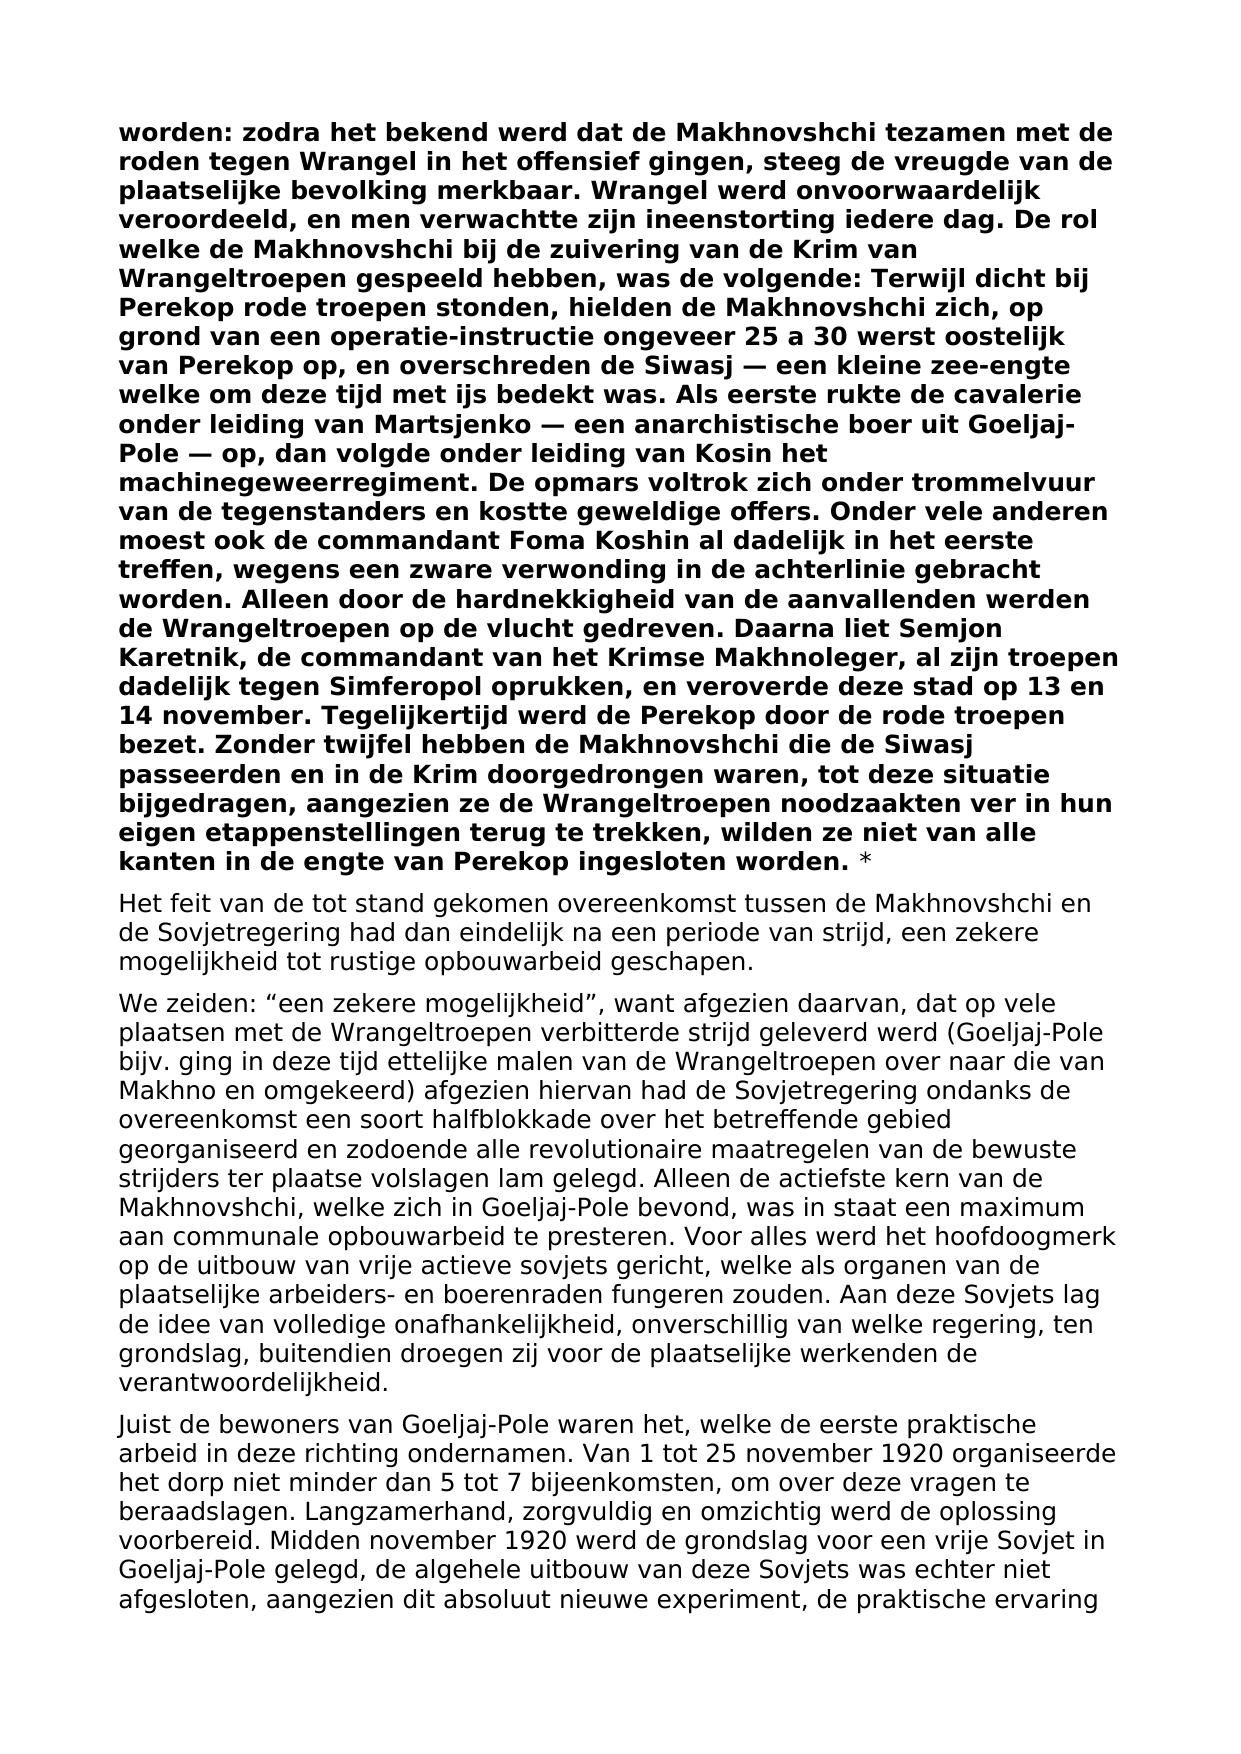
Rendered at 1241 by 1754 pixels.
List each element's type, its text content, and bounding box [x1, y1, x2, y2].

text Het feit van de tot stand gekomen overeenkomst tussen de Makhnovshchi en de Sovjetregering had dan eindelijk na een periode van strijd, een zekere mogelijkheid tot rustige opbouwarbeid geschapen. [118, 889, 1122, 976]
text We zeiden: “een zekere mogelijkheid”, want afgezien daarvan, dat op vele plaatsen met de Wrangeltroepen verbitterde strijd geleverd werd (Goeljaj-Pole bijv. ging in deze tijd ettelijke malen van de Wrangeltroepen over naar die van Makhno en omgekeerd) afgezien hiervan had de Sovjetregering ondanks de overeenkomst een soort halfblokkade over het betreffende gebied georganiseerd en zodoende alle revolutionaire maatregelen van de bewuste strijders ter plaatse volslagen lam gelegd. Alleen de actiefste kern van de Makhnovshchi, welke zich in Goeljaj-Pole bevond, was in staat een maximum aan communale opbouwarbeid te presteren. Voor alles werd het hoofdoogmerk op de uitbouw van vrije actieve sovjets gericht, welke als organen van de plaatselijke arbeiders- en boerenraden fungeren zouden. Aan deze Sovjets lag de idee van volledige onafhankelijkheid, onverschillig van welke regering, ten grondslag, buitendien droegen zij voor de plaatselijke werkenden de verantwoordelijkheid. [118, 989, 1122, 1397]
text Juist de bewoners van Goeljaj-Pole waren het, welke de eerste praktische arbeid in deze richting ondernamen. Van 1 tot 25 november 1920 organiseerde het dorp niet minder dan 5 tot 7 bijeenkomsten, om over deze vragen te beraadslagen. Langzamerhand, zorgvuldig en omzichtig werd de oplossing voorbereid. Midden november 1920 werd de grondslag voor een vrije Sovjet in Goeljaj-Pole gelegd, de algehele uitbouw van deze Sovjets was echter niet afgesloten, aangezien dit absoluut nieuwe experiment, de praktische ervaring [118, 1410, 1122, 1614]
text worden: zodra het bekend werd dat de Makhnovshchi tezamen met de roden tegen Wrangel in het offensief gingen, steeg de vreugde van de plaatselijke bevolking merkbaar. Wrangel werd onvoorwaardelijk veroordeeld, en men verwachtte zijn ineenstorting iedere dag. De rol welke de Makhnovshchi bij de zuivering van de Krim van Wrangeltroepen gespeeld hebben, was de volgende: Terwijl dicht bij Perekop rode troepen stonden, hielden de Makhnovshchi zich, op grond van een operatie-instructie ongeveer 25 a 30 werst oostelijk van Perekop op, en overschreden de Siwasj — een kleine zee-engte welke om deze tijd met ijs bedekt was. Als eerste rukte de cavalerie onder leiding van Martsjenko — een anarchistische boer uit Goeljaj-Pole — op, dan volgde onder leiding van Kosin het machinegeweerregiment. De opmars voltrok zich onder trommelvuur van de tegenstanders en kostte geweldige offers. Onder vele anderen moest ook de commandant Foma Koshin al dadelijk in het eerste treffen, wegens een zware verwonding in de achterlinie gebracht worden. Alleen door de hardnekkigheid van de aanvallenden werden de Wrangeltroepen op de vlucht gedreven. Daarna liet Semjon Karetnik, de commandant van het Krimse Makhnoleger, al zijn troepen dadelijk tegen Simferopol oprukken, en veroverde deze stad op 13 en 14 november. Tegelijkertijd werd de Perekop door de rode troepen bezet. Zonder twijfel hebben de Makhnovshchi die de Siwasj passeerden en in de Krim doorgedrongen waren, tot deze situatie bijgedragen, aangezien ze de Wrangeltroepen noodzaakten ver in hun eigen etappenstellingen terug te trekken, wilden ze niet van alle kanten in de engte van Perekop ingesloten worden. * [118, 118, 1122, 876]
